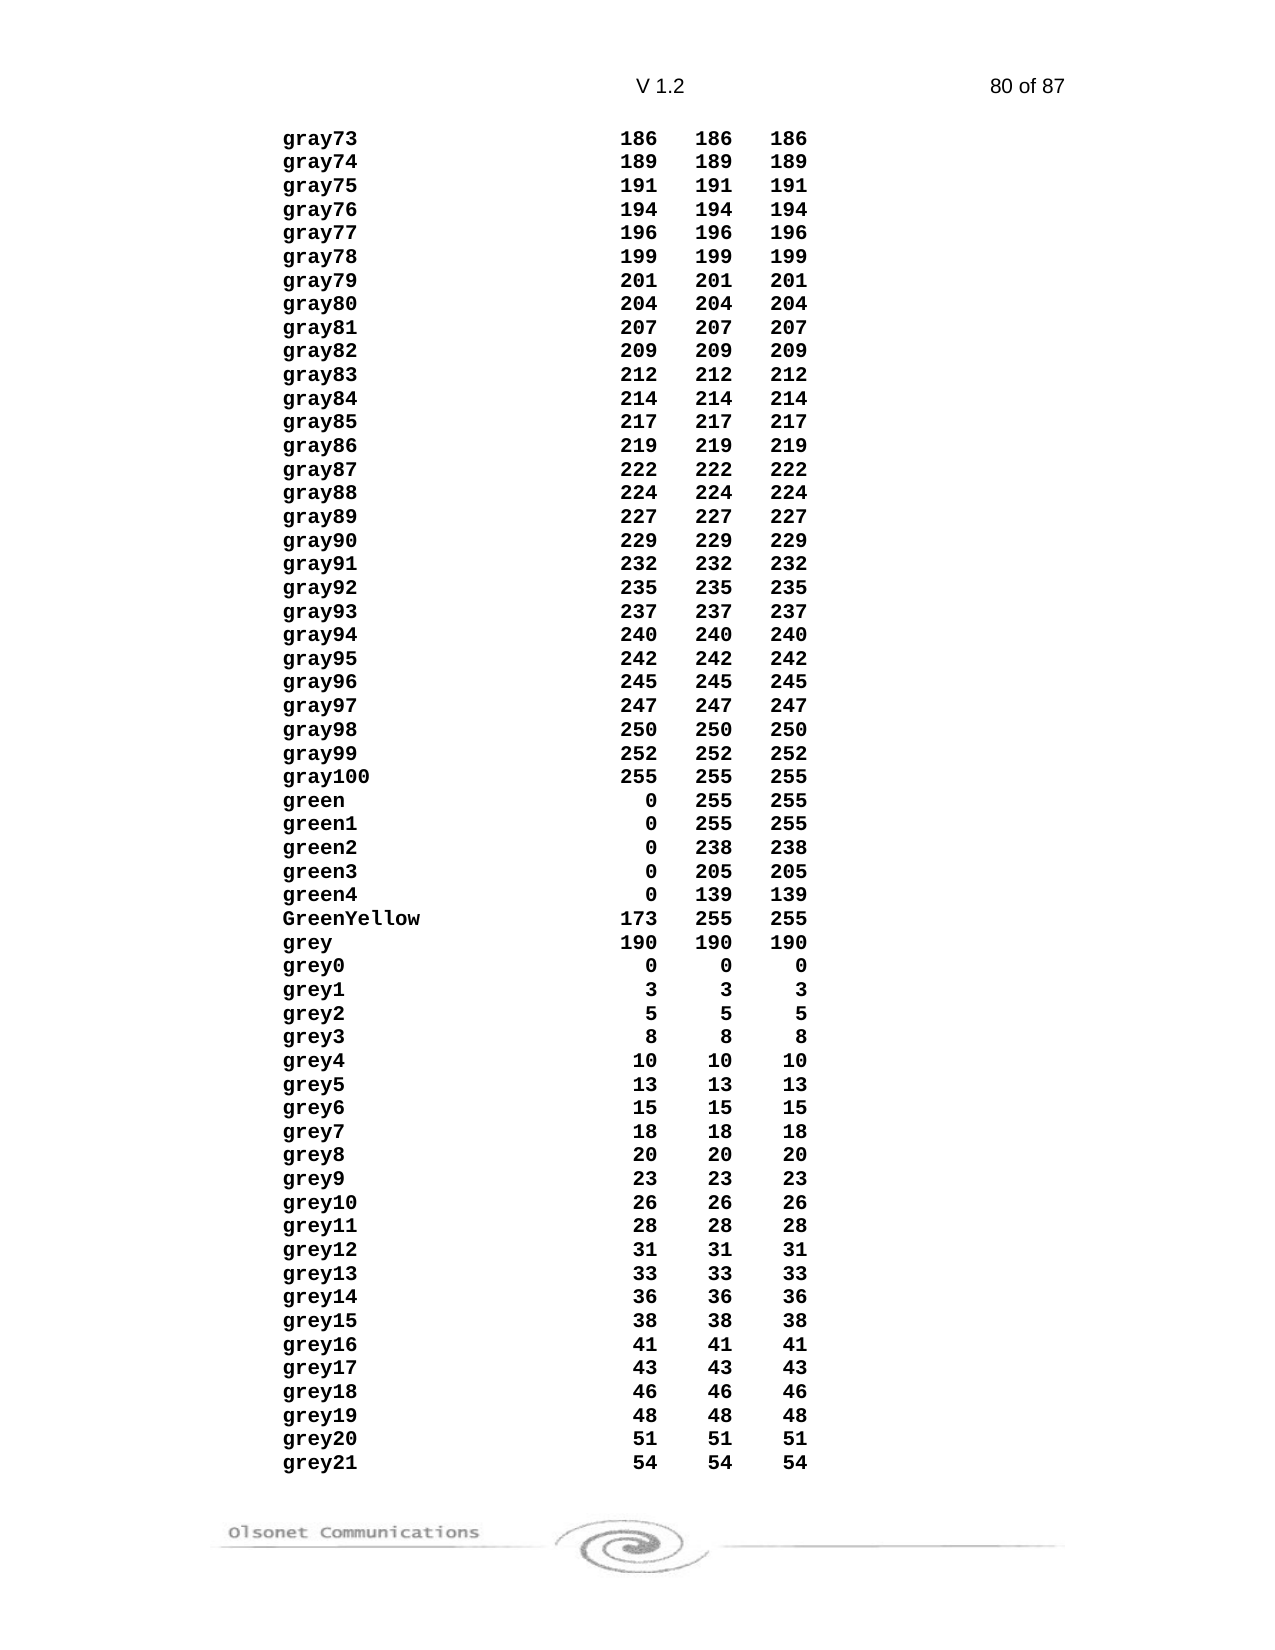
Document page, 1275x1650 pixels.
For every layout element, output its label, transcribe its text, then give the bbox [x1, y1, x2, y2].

text gray95 242 242 242 [282, 648, 1065, 672]
text green2 0 238 238 [282, 837, 1065, 861]
picture [210, 1504, 1065, 1596]
text gray80 204 204 204 [282, 293, 1065, 317]
text grey16 41 41 41 [282, 1334, 1065, 1357]
text gray86 219 219 219 [282, 435, 1065, 459]
text grey0 0 0 0 [282, 955, 1065, 979]
text gray83 212 212 212 [282, 364, 1065, 388]
text grey21 54 54 54 [282, 1452, 1065, 1476]
text grey13 33 33 33 [282, 1263, 1065, 1286]
text grey7 18 18 18 [282, 1121, 1065, 1144]
text gray84 214 214 214 [282, 388, 1065, 411]
text gray90 229 229 229 [282, 530, 1065, 553]
text gray77 196 196 196 [282, 222, 1065, 246]
text gray98 250 250 250 [282, 719, 1065, 742]
text gray82 209 209 209 [282, 341, 1065, 364]
text grey11 28 28 28 [282, 1215, 1065, 1239]
text gray99 252 252 252 [282, 742, 1065, 766]
text grey12 31 31 31 [282, 1239, 1065, 1263]
text grey19 48 48 48 [282, 1404, 1065, 1428]
text gray91 232 232 232 [282, 553, 1065, 577]
text green 0 255 255 [282, 790, 1065, 813]
text green1 0 255 255 [282, 813, 1065, 837]
text grey3 8 8 8 [282, 1026, 1065, 1050]
text GreenYellow 173 255 255 [282, 908, 1065, 932]
text gray92 235 235 235 [282, 577, 1065, 601]
text gray100 255 255 255 [282, 766, 1065, 790]
text grey2 5 5 5 [282, 1003, 1065, 1026]
text gray74 189 189 189 [282, 151, 1065, 175]
text grey20 51 51 51 [282, 1428, 1065, 1452]
text gray85 217 217 217 [282, 411, 1065, 435]
text grey 190 190 190 [282, 932, 1065, 955]
text gray88 224 224 224 [282, 482, 1065, 506]
text gray97 247 247 247 [282, 695, 1065, 719]
text grey5 13 13 13 [282, 1073, 1065, 1097]
text gray79 201 201 201 [282, 269, 1065, 293]
text gray78 199 199 199 [282, 246, 1065, 269]
text gray93 237 237 237 [282, 601, 1065, 624]
text grey6 15 15 15 [282, 1097, 1065, 1121]
text grey15 38 38 38 [282, 1310, 1065, 1334]
text gray87 222 222 222 [282, 459, 1065, 482]
text grey18 46 46 46 [282, 1381, 1065, 1404]
text grey10 26 26 26 [282, 1192, 1065, 1215]
text gray94 240 240 240 [282, 624, 1065, 648]
text grey9 23 23 23 [282, 1168, 1065, 1192]
text grey1 3 3 3 [282, 979, 1065, 1003]
text gray75 191 191 191 [282, 175, 1065, 199]
text gray76 194 194 194 [282, 199, 1065, 222]
text grey4 10 10 10 [282, 1050, 1065, 1073]
text gray81 207 207 207 [282, 317, 1065, 341]
text gray89 227 227 227 [282, 506, 1065, 530]
text grey8 20 20 20 [282, 1144, 1065, 1168]
text gray73 186 186 186 [282, 128, 1065, 151]
text green3 0 205 205 [282, 861, 1065, 884]
text gray96 245 245 245 [282, 672, 1065, 695]
text grey14 36 36 36 [282, 1286, 1065, 1310]
text grey17 43 43 43 [282, 1357, 1065, 1381]
text green4 0 139 139 [282, 884, 1065, 908]
